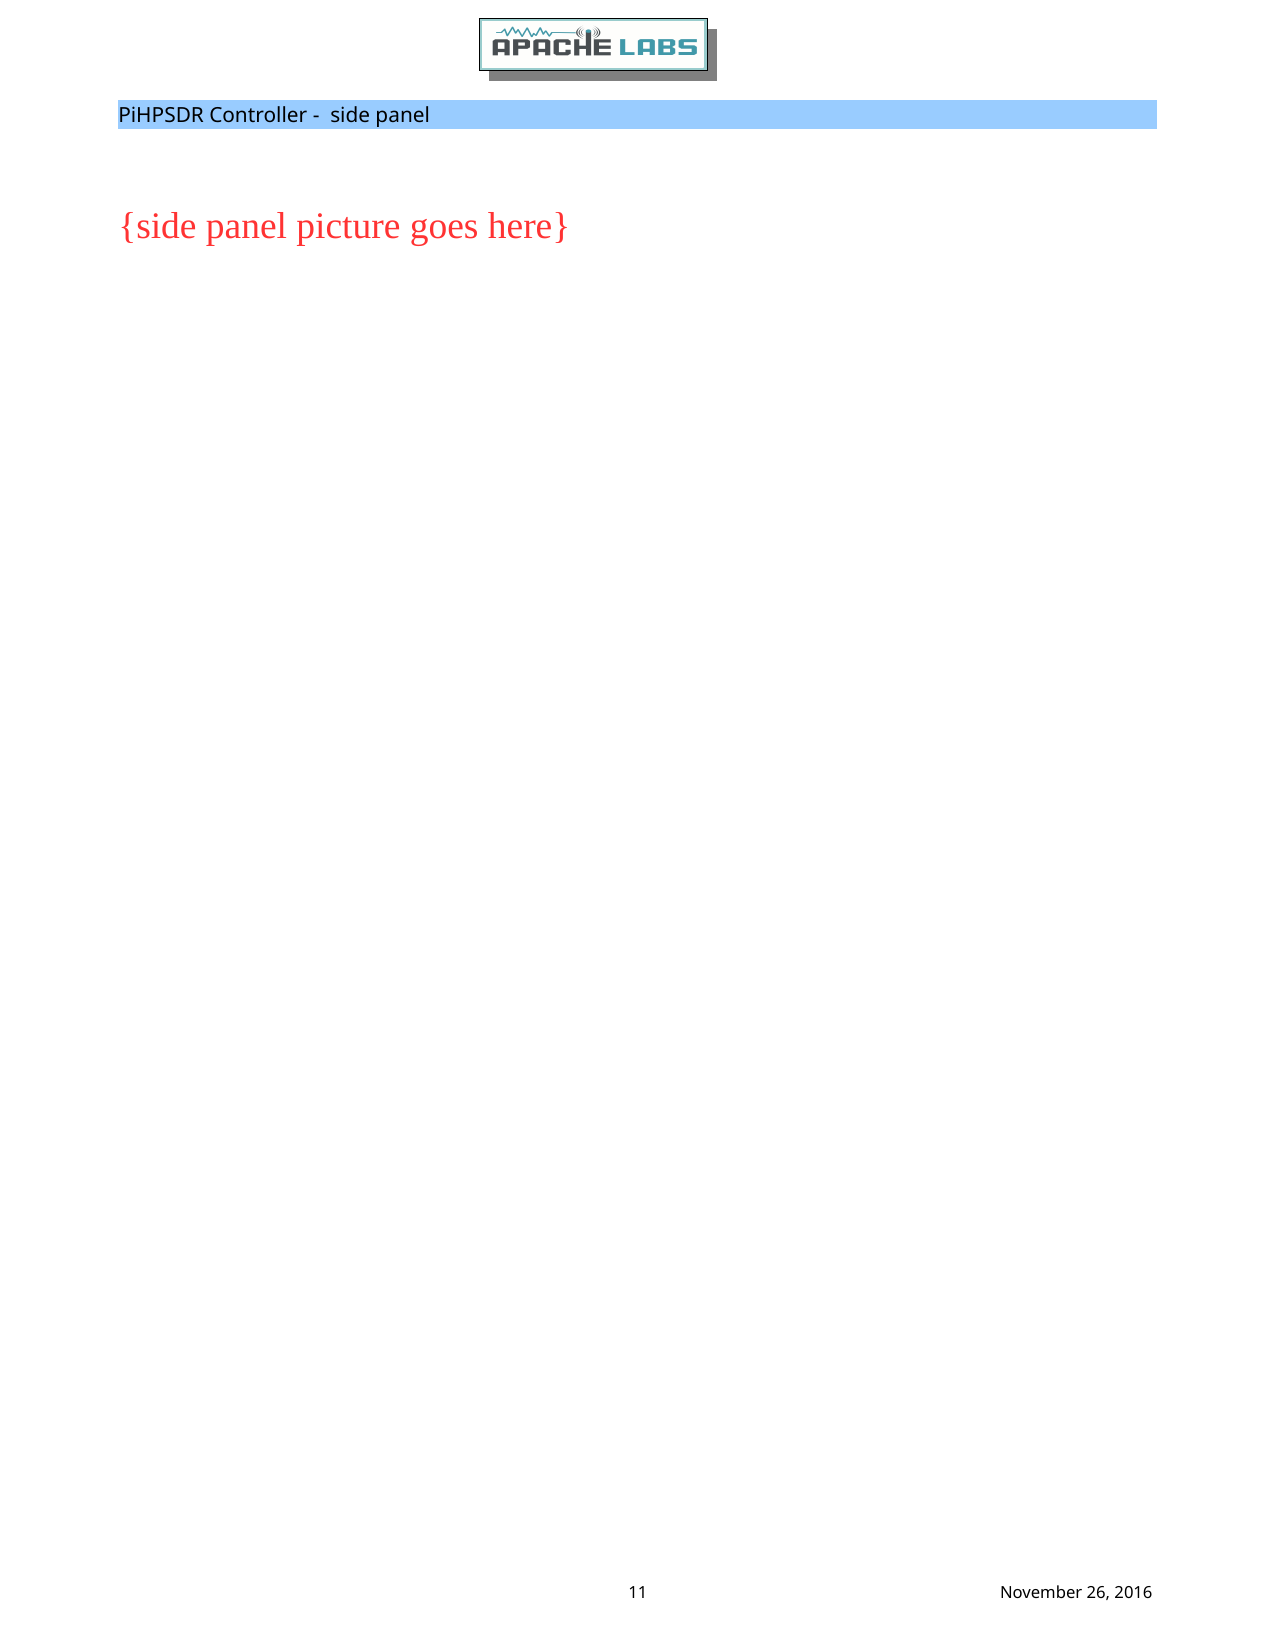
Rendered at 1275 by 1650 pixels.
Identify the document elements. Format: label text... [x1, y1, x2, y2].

subtitle PiHPSDR Controller - side panel [118, 100, 1157, 129]
text {side panel picture goes here} [118, 204, 1157, 247]
picture [482, 21, 704, 68]
